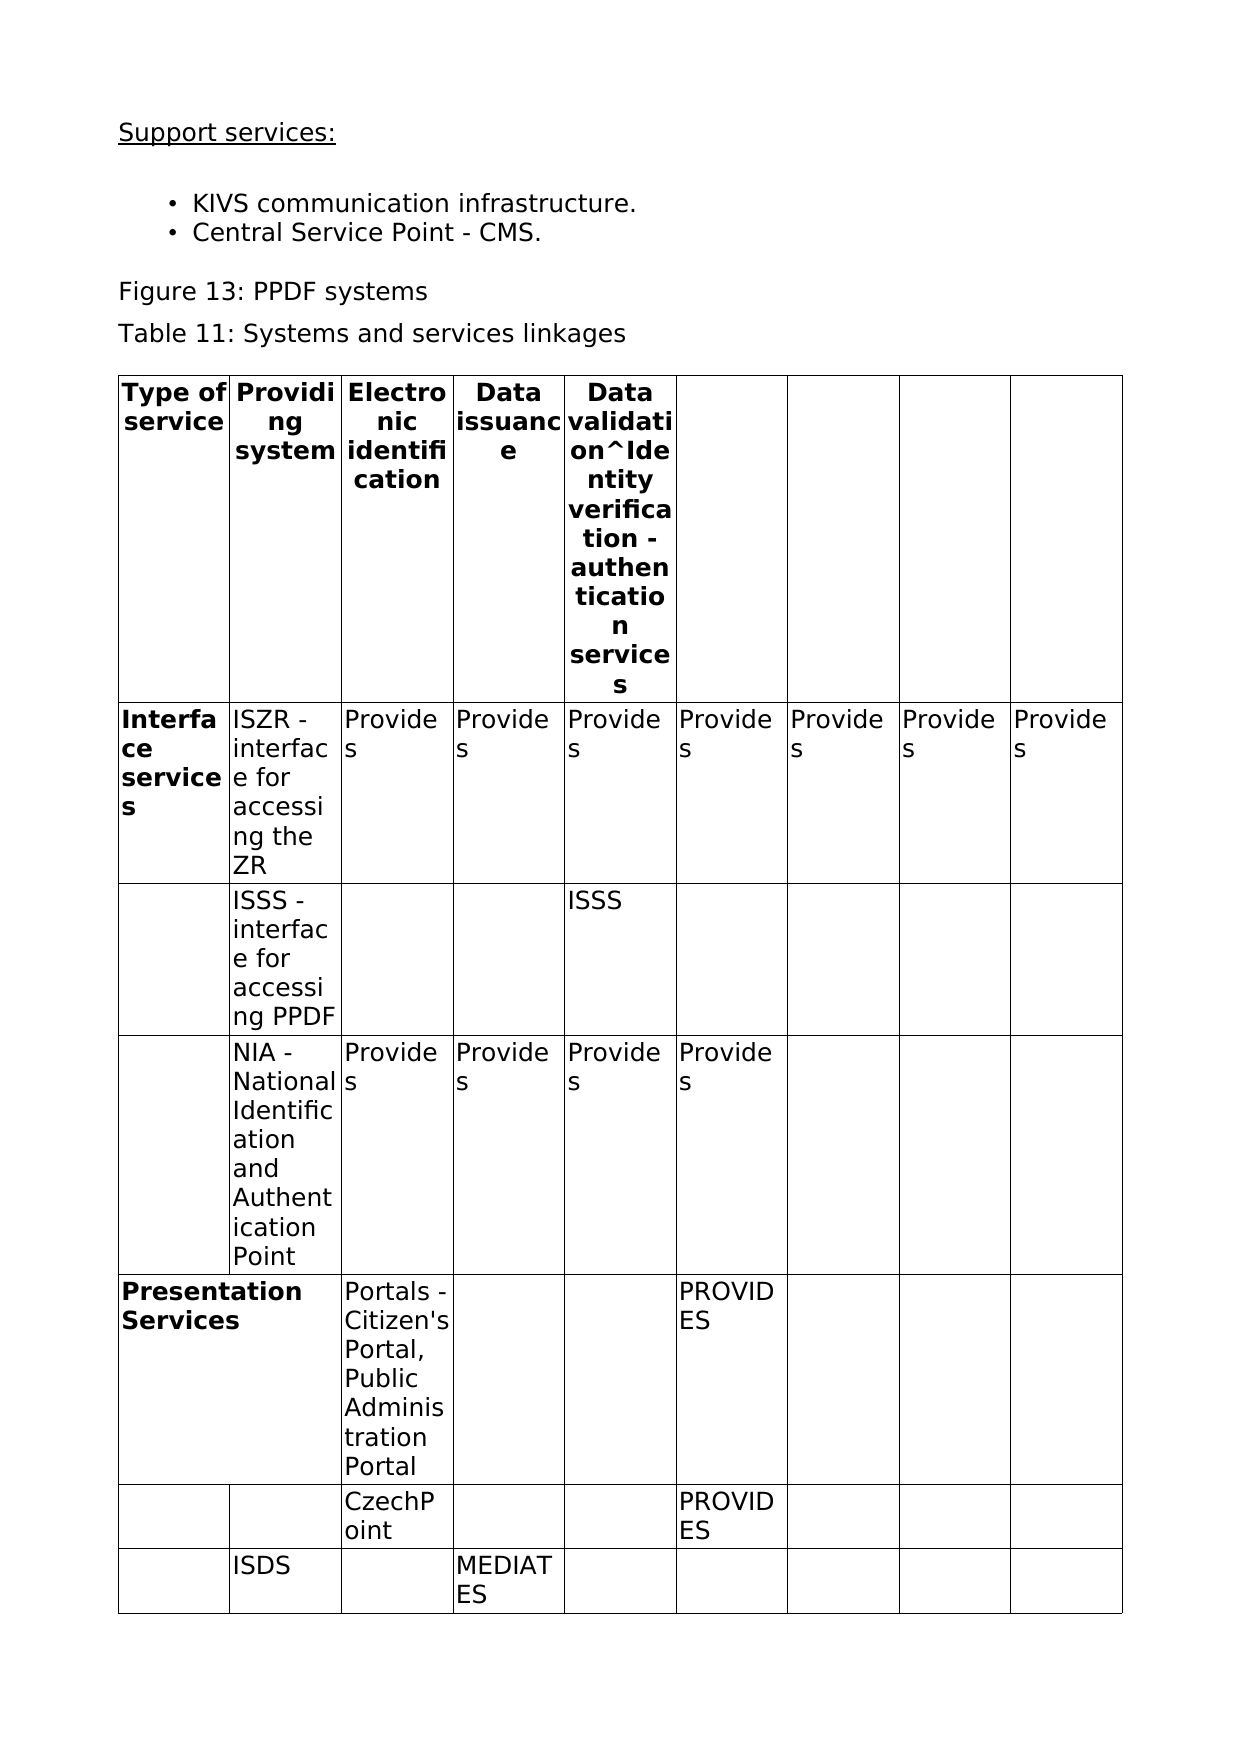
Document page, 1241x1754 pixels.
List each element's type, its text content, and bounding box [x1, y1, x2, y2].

table_cell Provides [1011, 703, 1122, 883]
table_cell [342, 1549, 453, 1613]
table_cell [900, 1485, 1010, 1548]
table_cell Provides [454, 1036, 564, 1274]
table_cell PROVIDES [677, 1275, 787, 1484]
table_cell [454, 1275, 564, 1484]
table_cell [565, 1485, 676, 1548]
table_cell [677, 884, 787, 1035]
table_cell [788, 1549, 899, 1613]
table_header [677, 376, 787, 702]
table_cell Provides [788, 703, 899, 883]
table_cell Provides [454, 703, 564, 883]
table_cell Portals - Citizen's Portal, Public Administration Portal [342, 1275, 453, 1484]
table_cell [119, 884, 229, 1035]
table_cell NIA - National Identification and Authentication Point [230, 1036, 341, 1274]
table_cell [1011, 1485, 1122, 1548]
table_cell [565, 1549, 676, 1613]
table_cell [1011, 1275, 1122, 1484]
table_cell [900, 1549, 1010, 1613]
table_cell Provides [565, 703, 676, 883]
table_cell [788, 1275, 899, 1484]
table_cell [788, 1485, 899, 1548]
table_cell [119, 1485, 229, 1548]
table_cell [900, 1275, 1010, 1484]
table_header Electronic identification [342, 376, 453, 702]
text Table 11: Systems and services linkages [118, 319, 1122, 348]
table_cell [454, 1485, 564, 1548]
table_cell Provides [342, 703, 453, 883]
table_cell [1011, 1549, 1122, 1613]
table_cell Provides [900, 703, 1010, 883]
table_cell [900, 884, 1010, 1035]
table_header Type of service [119, 376, 229, 702]
table_cell [900, 1036, 1010, 1274]
table_cell Interface services [119, 703, 229, 883]
table_cell [1011, 1036, 1122, 1274]
table_cell Provides [677, 703, 787, 883]
table_header [1011, 376, 1122, 702]
table_header Data validation^Identity verification - authentication services [565, 376, 676, 702]
table_cell Provides [565, 1036, 676, 1274]
table_cell [119, 1549, 229, 1613]
table_cell [788, 884, 899, 1035]
table_cell MEDIATES [454, 1549, 564, 1613]
table_cell [565, 1275, 676, 1484]
table_cell ISDS [230, 1549, 341, 1613]
list KIVS communication infrastructure. [177, 189, 1122, 218]
table_header [788, 376, 899, 702]
table_cell [230, 1485, 341, 1548]
table_cell Provides [342, 1036, 453, 1274]
table_cell ISSS [565, 884, 676, 1035]
table_cell [119, 1036, 229, 1274]
table_cell ISSS - interface for accessing PPDF [230, 884, 341, 1035]
table_header Data issuance [454, 376, 564, 702]
table_cell PROVIDES [677, 1485, 787, 1548]
list Central Service Point - CMS. [177, 218, 1122, 248]
table_cell [1011, 884, 1122, 1035]
table_cell [788, 1036, 899, 1274]
table_cell [454, 884, 564, 1035]
table_cell ISZR - interface for accessing the ZR [230, 703, 341, 883]
table_header Providing system [230, 376, 341, 702]
table_cell Provides [677, 1036, 787, 1274]
table_cell [342, 884, 453, 1035]
table_header [900, 376, 1010, 702]
table_cell [677, 1549, 787, 1613]
table_cell Presentation Services [119, 1275, 341, 1484]
table_cell CzechPoint [342, 1485, 453, 1548]
text Support services: [118, 118, 1122, 147]
text Figure 13: PPDF systems [118, 277, 1122, 306]
